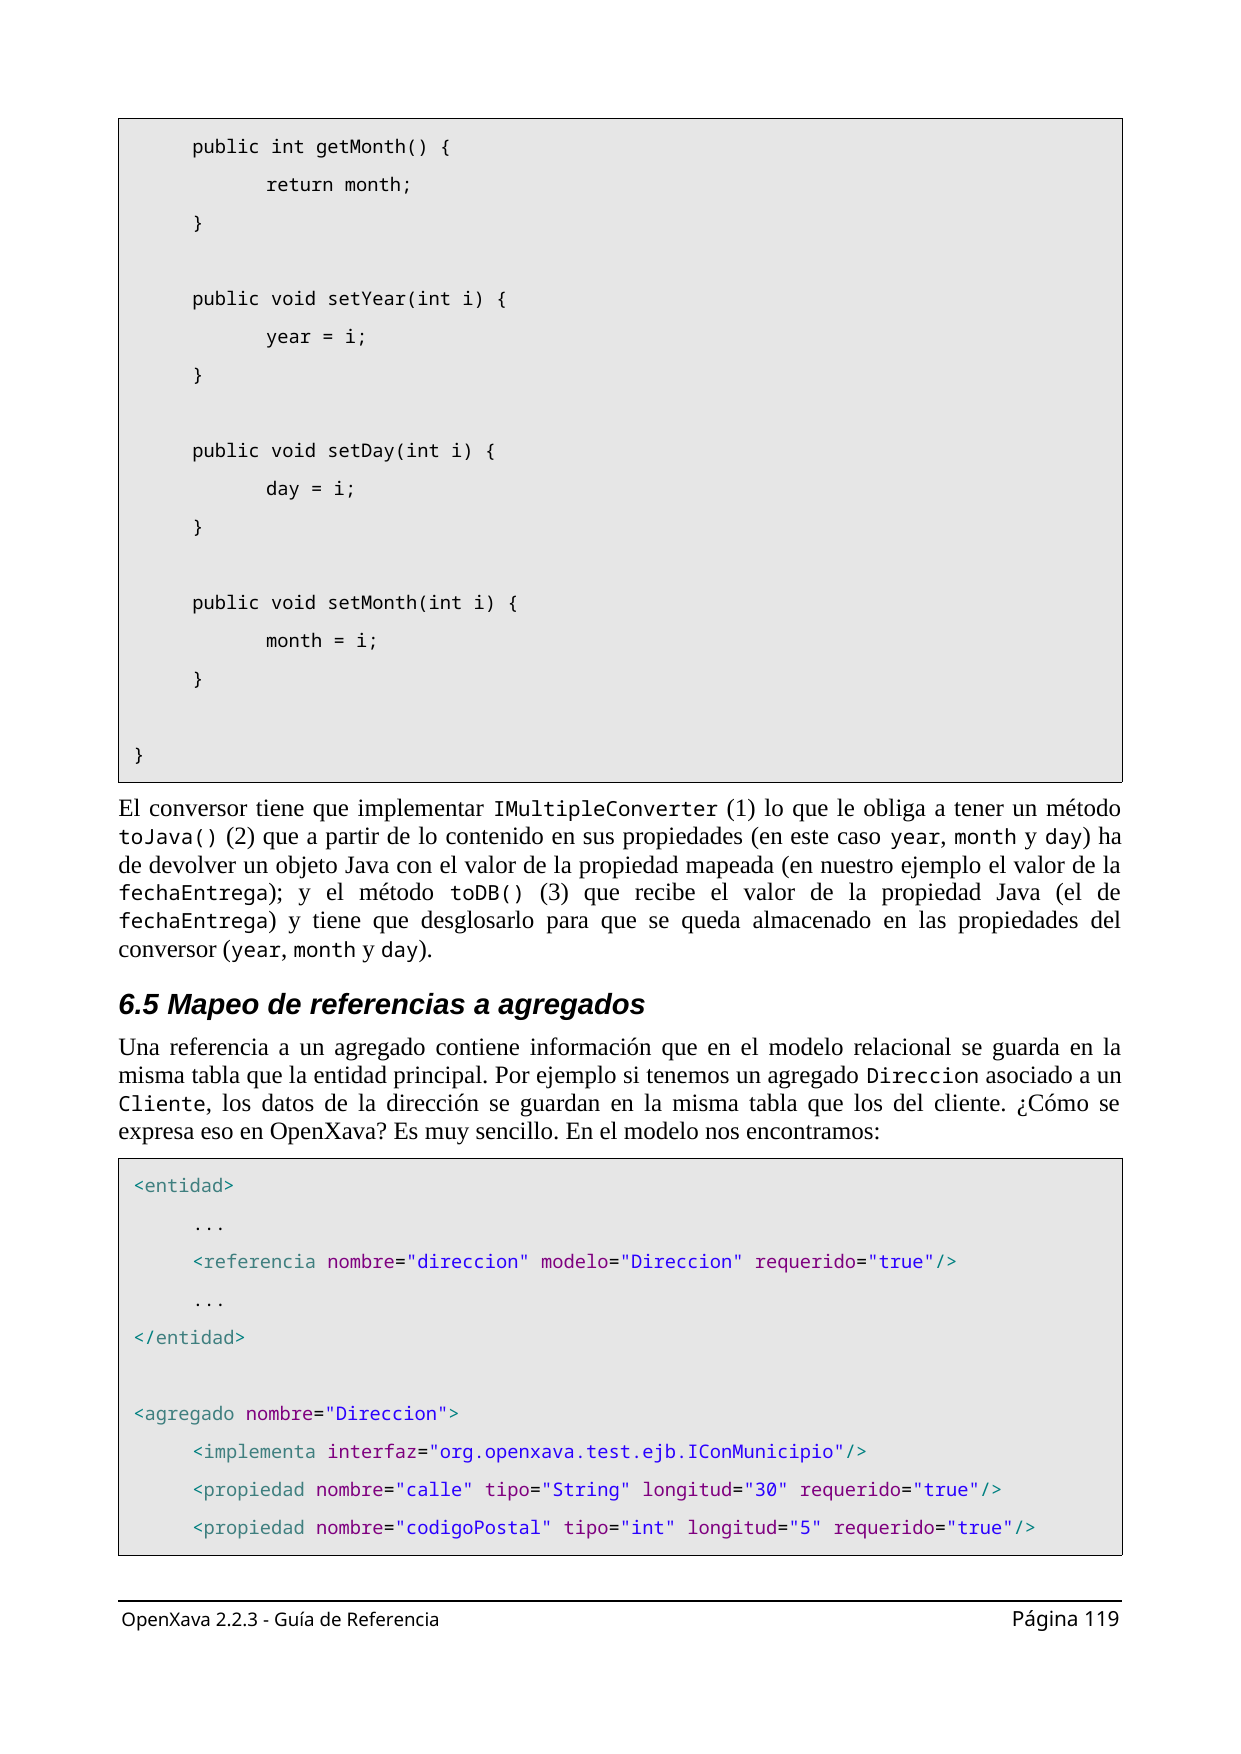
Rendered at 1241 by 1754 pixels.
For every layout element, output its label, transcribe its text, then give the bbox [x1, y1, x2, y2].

text public void setDay(int i) { [119, 422, 1122, 460]
text year = i; [119, 308, 1122, 346]
text } [119, 726, 1122, 782]
text ... [119, 1272, 1122, 1310]
text <propiedad nombre="calle" tipo="String" longitud="30" requerido="true"/> [119, 1462, 1122, 1500]
text } [119, 498, 1122, 536]
text <implementa interfaz="org.openxava.test.ejb.IConMunicipio"/> [119, 1424, 1122, 1462]
text <agregado nombre="Direccion"> [119, 1386, 1122, 1424]
text } [119, 346, 1122, 384]
text month = i; [119, 612, 1122, 650]
text public void setMonth(int i) { [119, 574, 1122, 612]
text <propiedad nombre="codigoPostal" tipo="int" longitud="5" requerido="true"/> [119, 1500, 1122, 1555]
text public void setYear(int i) { [119, 270, 1122, 308]
subtitle Mapeo de referencias a agregados [118, 988, 1122, 1021]
text return month; [119, 156, 1122, 194]
text ... [119, 1196, 1122, 1234]
text day = i; [119, 460, 1122, 498]
text </entidad> [119, 1310, 1122, 1348]
text <entidad> [119, 1159, 1122, 1196]
text } [119, 194, 1122, 232]
text public int getMonth() { [119, 119, 1122, 156]
text Una referencia a un agregado contiene información que en el modelo relacional se guarda en la misma tabla que la entidad principal. Por ejemplo si tenemos un agregado Direccion asociado a un Cliente, los datos de la dirección se guardan en la misma tabla que los del cliente. ¿Cómo se expresa eso en OpenXava? Es muy sencillo. En el modelo nos encontramos: [118, 1033, 1122, 1145]
text El conversor tiene que implementar IMultipleConverter (1) lo que le obliga a tener un método toJava() (2) que a partir de lo contenido en sus propiedades (en este caso year, month y day) ha de devolver un objeto Java con el valor de la propiedad mapeada (en nuestro ejemplo el valor de la fechaEntrega); y el método toDB() (3) que recibe el valor de la propiedad Java (el de fechaEntrega) y tiene que desglosarlo para que se queda almacenado en las propiedades del conversor (year, month y day). [118, 794, 1122, 963]
text } [119, 650, 1122, 688]
text <referencia nombre="direccion" modelo="Direccion" requerido="true"/> [119, 1234, 1122, 1272]
